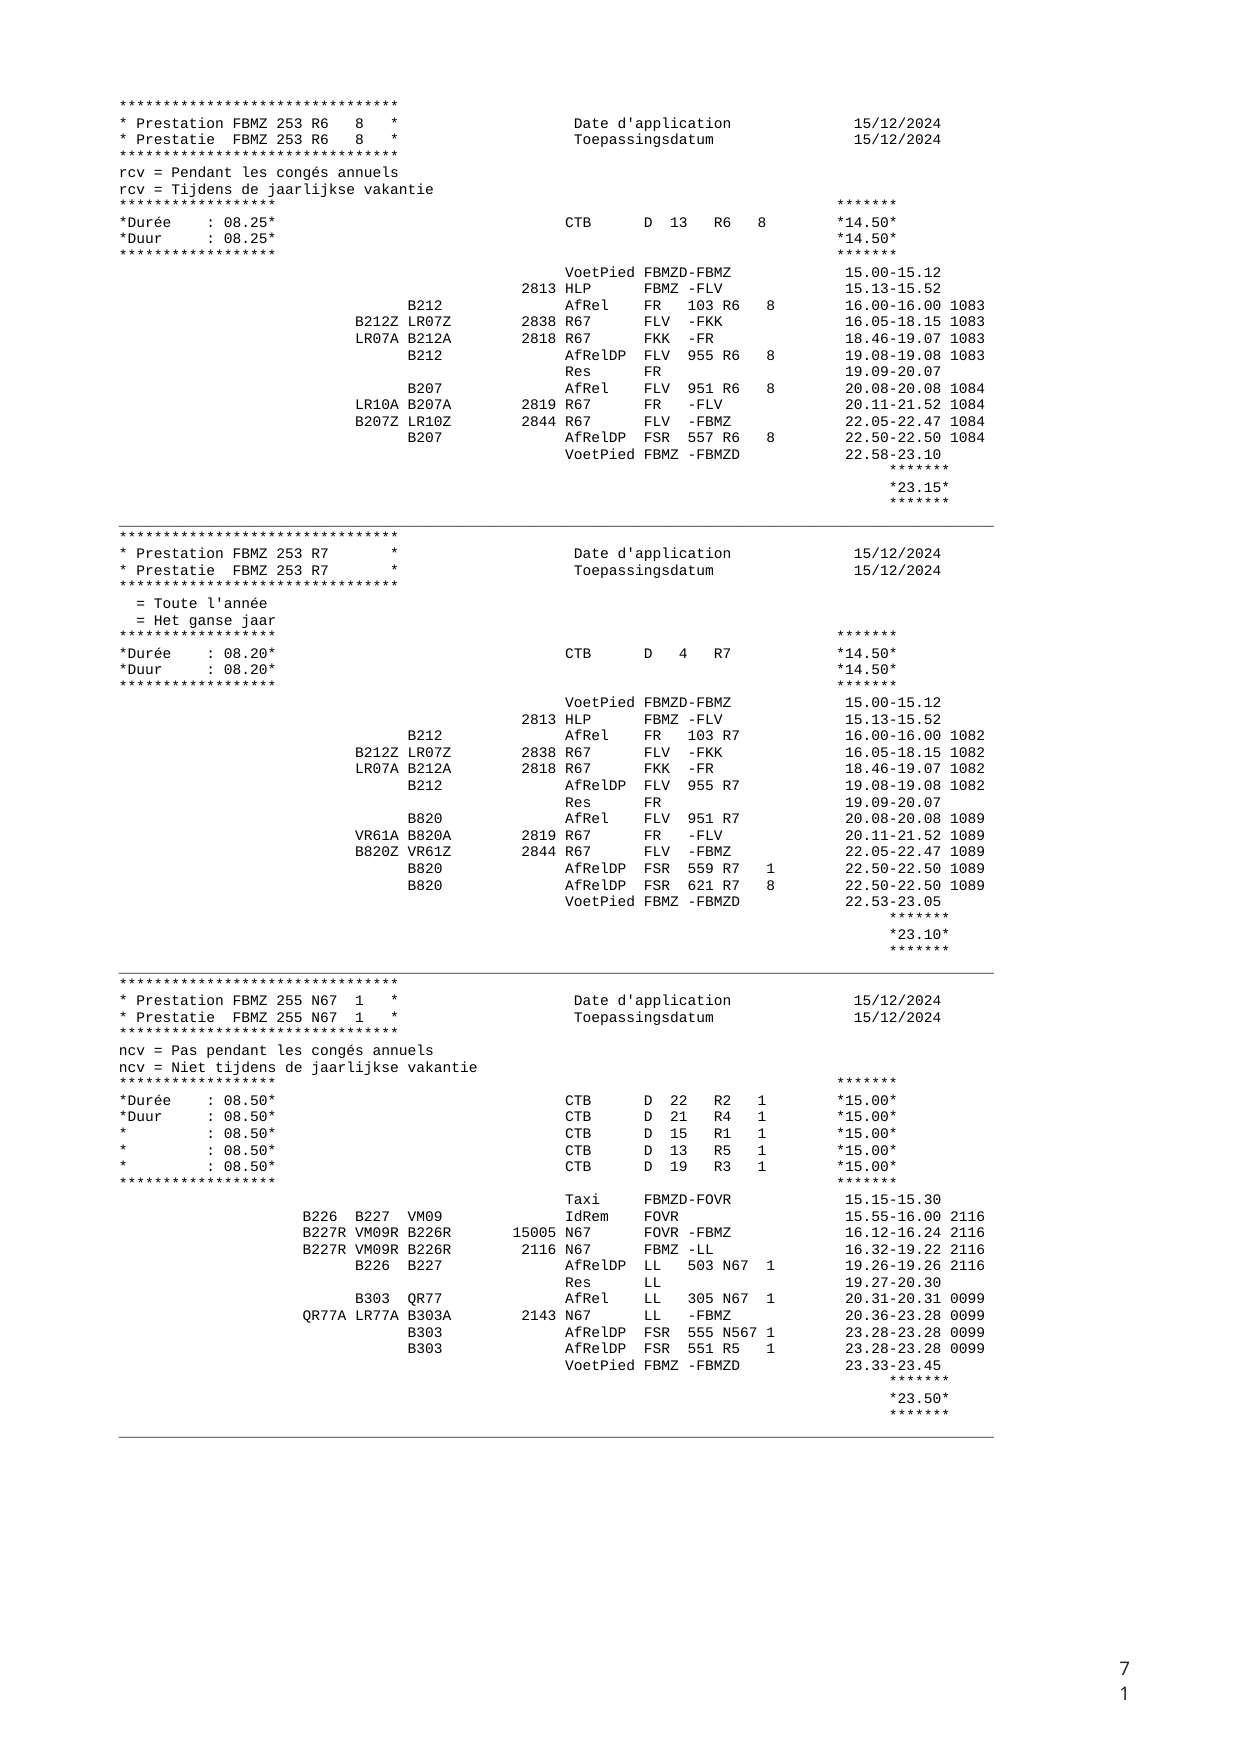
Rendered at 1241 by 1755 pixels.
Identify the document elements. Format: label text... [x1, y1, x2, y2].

text ******************************** * Prestation FBMZ 255 N67 1 * Date d'application 15/12/2024 * Prestatie FBMZ 255 N67 1 * Toepassingsdatum 15/12/2024 ******************************** ncv = Pas pendant les congés annuels ncv = Niet tijdens de jaarlijkse vakantie ****************** ******* *Durée : 08.50* CTB D 22 R2 1 *15.00* *Duur : 08.50* CTB D 21 R4 1 *15.00* * : 08.50* CTB D 15 R1 1 *15.00* * : 08.50* CTB D 13 R5 1 *15.00* * : 08.50* CTB D 19 R3 1 *15.00* ****************** ******* Taxi FBMZD-FOVR 15.15-15.30 B226 B227 VM09 IdRem FOVR 15.55-16.00 2116 B227R VM09R B226R 15005 N67 FOVR -FBMZ 16.12-16.24 2116 B227R VM09R B226R 2116 N67 FBMZ -LL 16.32-19.22 2116 B226 B227 AfRelDP LL 503 N67 1 19.26-19.26 2116 Res LL 19.27-20.30 B303 QR77 AfRel LL 305 N67 1 20.31-20.31 0099 QR77A LR77A B303A 2143 N67 LL -FBMZ 20.36-23.28 0099 B303 AfRelDP FSR 555 N567 1 23.28-23.28 0099 B303 AfRelDP FSR 551 R5 1 23.28-23.28 0099 VoetPied FBMZ -FBMZD 23.33-23.45 ******* *23.50* ******* ____________________________________________________________________________________________________ [119, 977, 1122, 1441]
text ******************************** * Prestation FBMZ 253 R6 8 * Date d'application 15/12/2024 * Prestatie FBMZ 253 R6 8 * Toepassingsdatum 15/12/2024 ******************************** rcv = Pendant les congés annuels rcv = Tijdens de jaarlijkse vakantie ****************** ******* *Durée : 08.25* CTB D 13 R6 8 *14.50* *Duur : 08.25* *14.50* ****************** ******* VoetPied FBMZD-FBMZ 15.00-15.12 2813 HLP FBMZ -FLV 15.13-15.52 B212 AfRel FR 103 R6 8 16.00-16.00 1083 B212Z LR07Z 2838 R67 FLV -FKK 16.05-18.15 1083 LR07A B212A 2818 R67 FKK -FR 18.46-19.07 1083 B212 AfRelDP FLV 955 R6 8 19.08-19.08 1083 Res FR 19.09-20.07 B207 AfRel FLV 951 R6 8 20.08-20.08 1084 LR10A B207A 2819 R67 FR -FLV 20.11-21.52 1084 B207Z LR10Z 2844 R67 FLV -FBMZ 22.05-22.47 1084 B207 AfRelDP FSR 557 R6 8 22.50-22.50 1084 VoetPied FBMZ -FBMZD 22.58-23.10 ******* *23.15* ******* ____________________________________________________________________________________________________ [119, 99, 1122, 530]
text ******************************** * Prestation FBMZ 253 R7 * Date d'application 15/12/2024 * Prestatie FBMZ 253 R7 * Toepassingsdatum 15/12/2024 ******************************** = Toute l'année = Het ganse jaar ****************** ******* *Durée : 08.20* CTB D 4 R7 *14.50* *Duur : 08.20* *14.50* ****************** ******* VoetPied FBMZD-FBMZ 15.00-15.12 2813 HLP FBMZ -FLV 15.13-15.52 B212 AfRel FR 103 R7 16.00-16.00 1082 B212Z LR07Z 2838 R67 FLV -FKK 16.05-18.15 1082 LR07A B212A 2818 R67 FKK -FR 18.46-19.07 1082 B212 AfRelDP FLV 955 R7 19.08-19.08 1082 Res FR 19.09-20.07 B820 AfRel FLV 951 R7 20.08-20.08 1089 VR61A B820A 2819 R67 FR -FLV 20.11-21.52 1089 B820Z VR61Z 2844 R67 FLV -FBMZ 22.05-22.47 1089 B820 AfRelDP FSR 559 R7 1 22.50-22.50 1089 B820 AfRelDP FSR 621 R7 8 22.50-22.50 1089 VoetPied FBMZ -FBMZD 22.53-23.05 ******* *23.10* ******* ____________________________________________________________________________________________________ [119, 530, 1122, 977]
